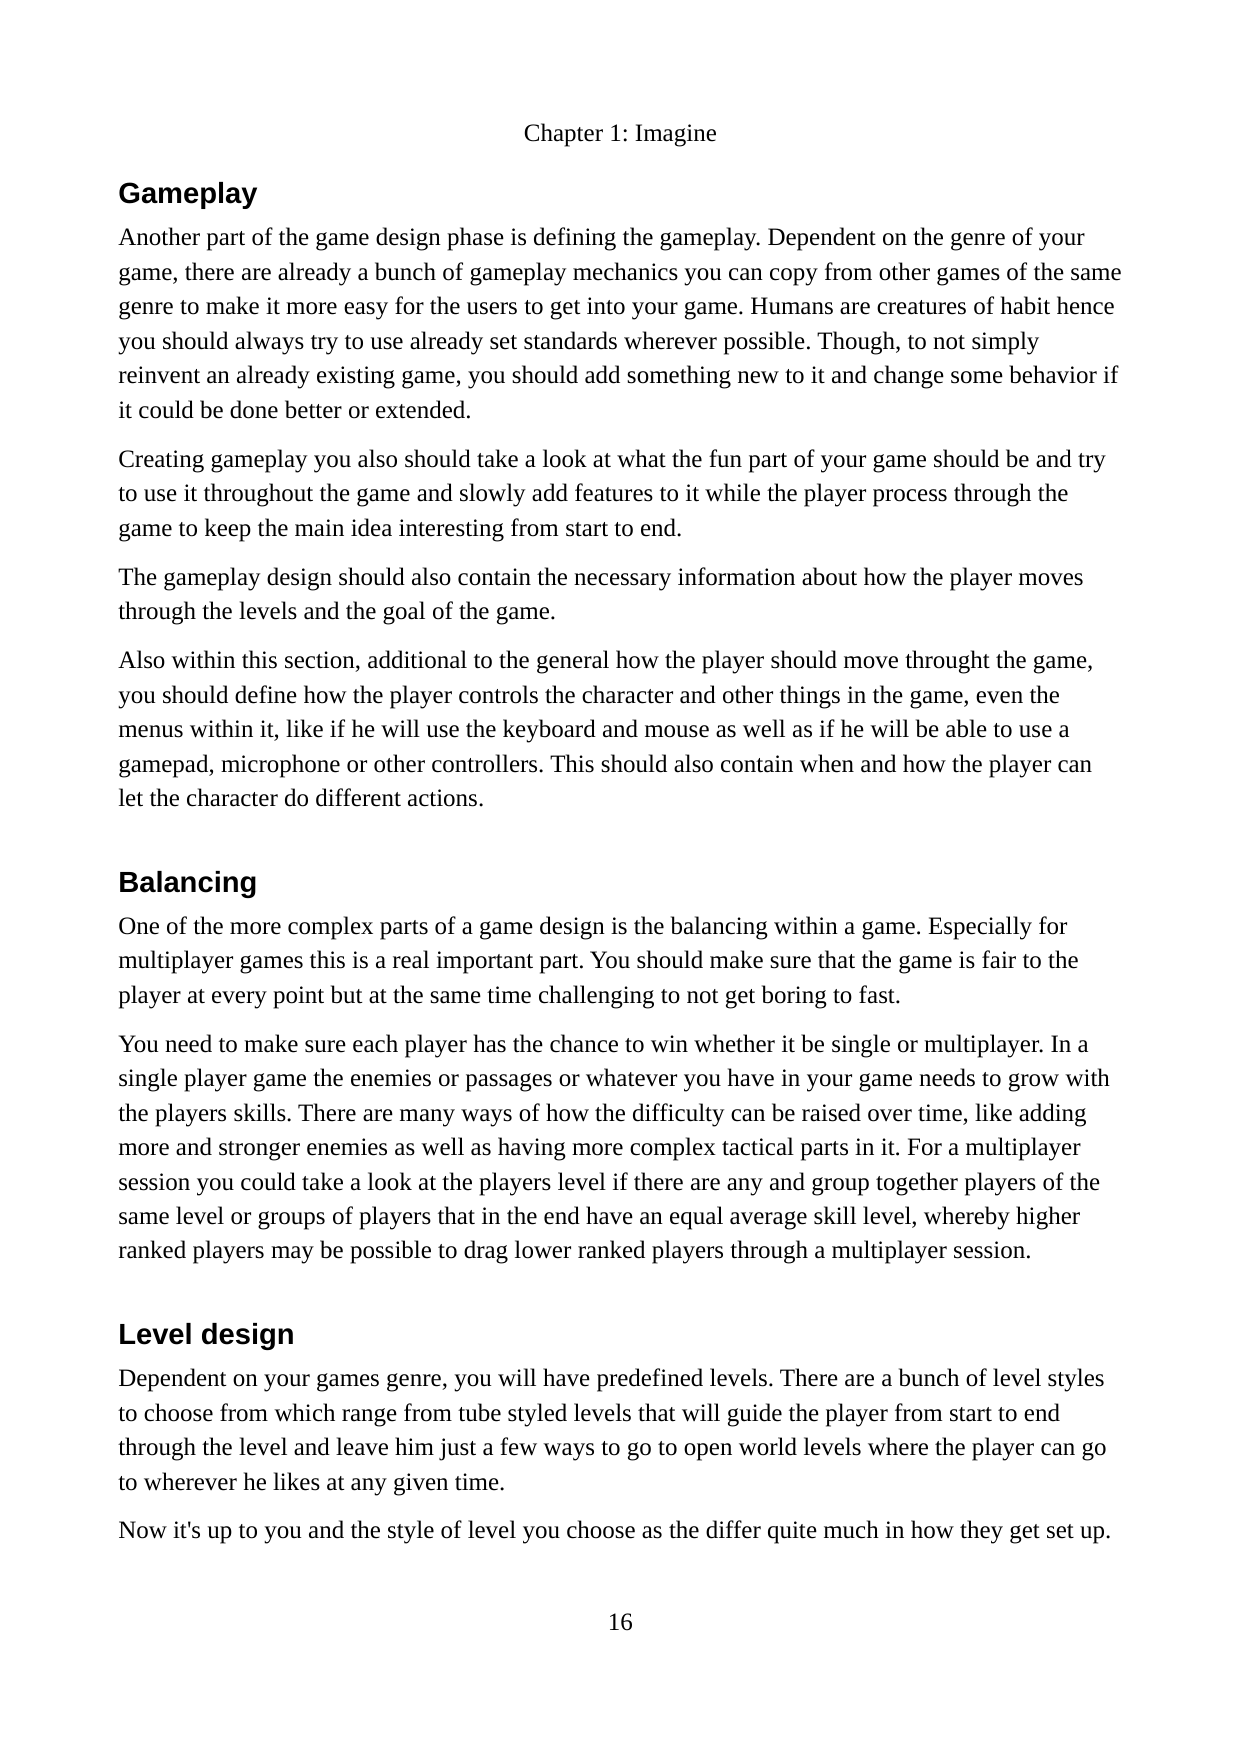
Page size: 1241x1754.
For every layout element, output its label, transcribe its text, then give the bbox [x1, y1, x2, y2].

text Dependent on your games genre, you will have predefined levels. There are a bunch of level styles to choose from which range from tube styled levels that will guide the player from start to end through the level and leave him just a few ways to go to open world levels where the player can go to wherever he likes at any given time. [118, 1363, 1122, 1495]
text One of the more complex parts of a game design is the balancing within a game. Especially for multiplayer games this is a real important part. You should make sure that the game is fair to the player at every point but at the same time challenging to not get boring to fast. [118, 911, 1122, 1008]
text Creating gameplay you also should take a look at what the fun part of your game should be and try to use it throughout the game and slowly add features to it while the player process through the game to keep the main idea interesting from start to end. [118, 444, 1122, 541]
subtitle Level design [118, 1317, 1122, 1351]
text You need to make sure each player has the chance to win whether it be single or multiplayer. In a single player game the enemies or passages or whatever you have in your game needs to grow with the players skills. There are many ways of how the difficulty can be raised over time, like adding more and stronger enemies as well as having more complex tactical parts in it. For a multiplayer session you could take a look at the players level if there are any and group together players of the same level or groups of players that in the end have an equal average skill level, whereby higher ranked players may be possible to drag lower ranked players through a multiplayer session. [118, 1029, 1122, 1264]
subtitle Balancing [118, 865, 1122, 898]
text Another part of the game design phase is defining the gameplay. Dependent on the genre of your game, there are already a bunch of gameplay mechanics you can copy from other games of the same genre to make it more easy for the users to get into your game. Humans are creatures of habit hence you should always try to use already set standards wherever possible. Though, to not simply reinvent an already existing game, you should add something new to it and change some behavior if it could be done better or extended. [118, 222, 1122, 423]
subtitle Gameplay [118, 176, 1122, 210]
text Now it's up to you and the style of level you choose as the differ quite much in how they get set up. [118, 1516, 1122, 1544]
text Also within this section, additional to the general how the player should move throught the game, you should define how the player controls the character and other things in the game, even the menus within it, like if he will use the keyboard and mouse as well as if he will be able to use a gamepad, microphone or other controllers. This should also contain when and how the player can let the character do different actions. [118, 645, 1122, 812]
text The gameplay design should also contain the necessary information about how the player moves through the levels and the goal of the game. [118, 562, 1122, 625]
